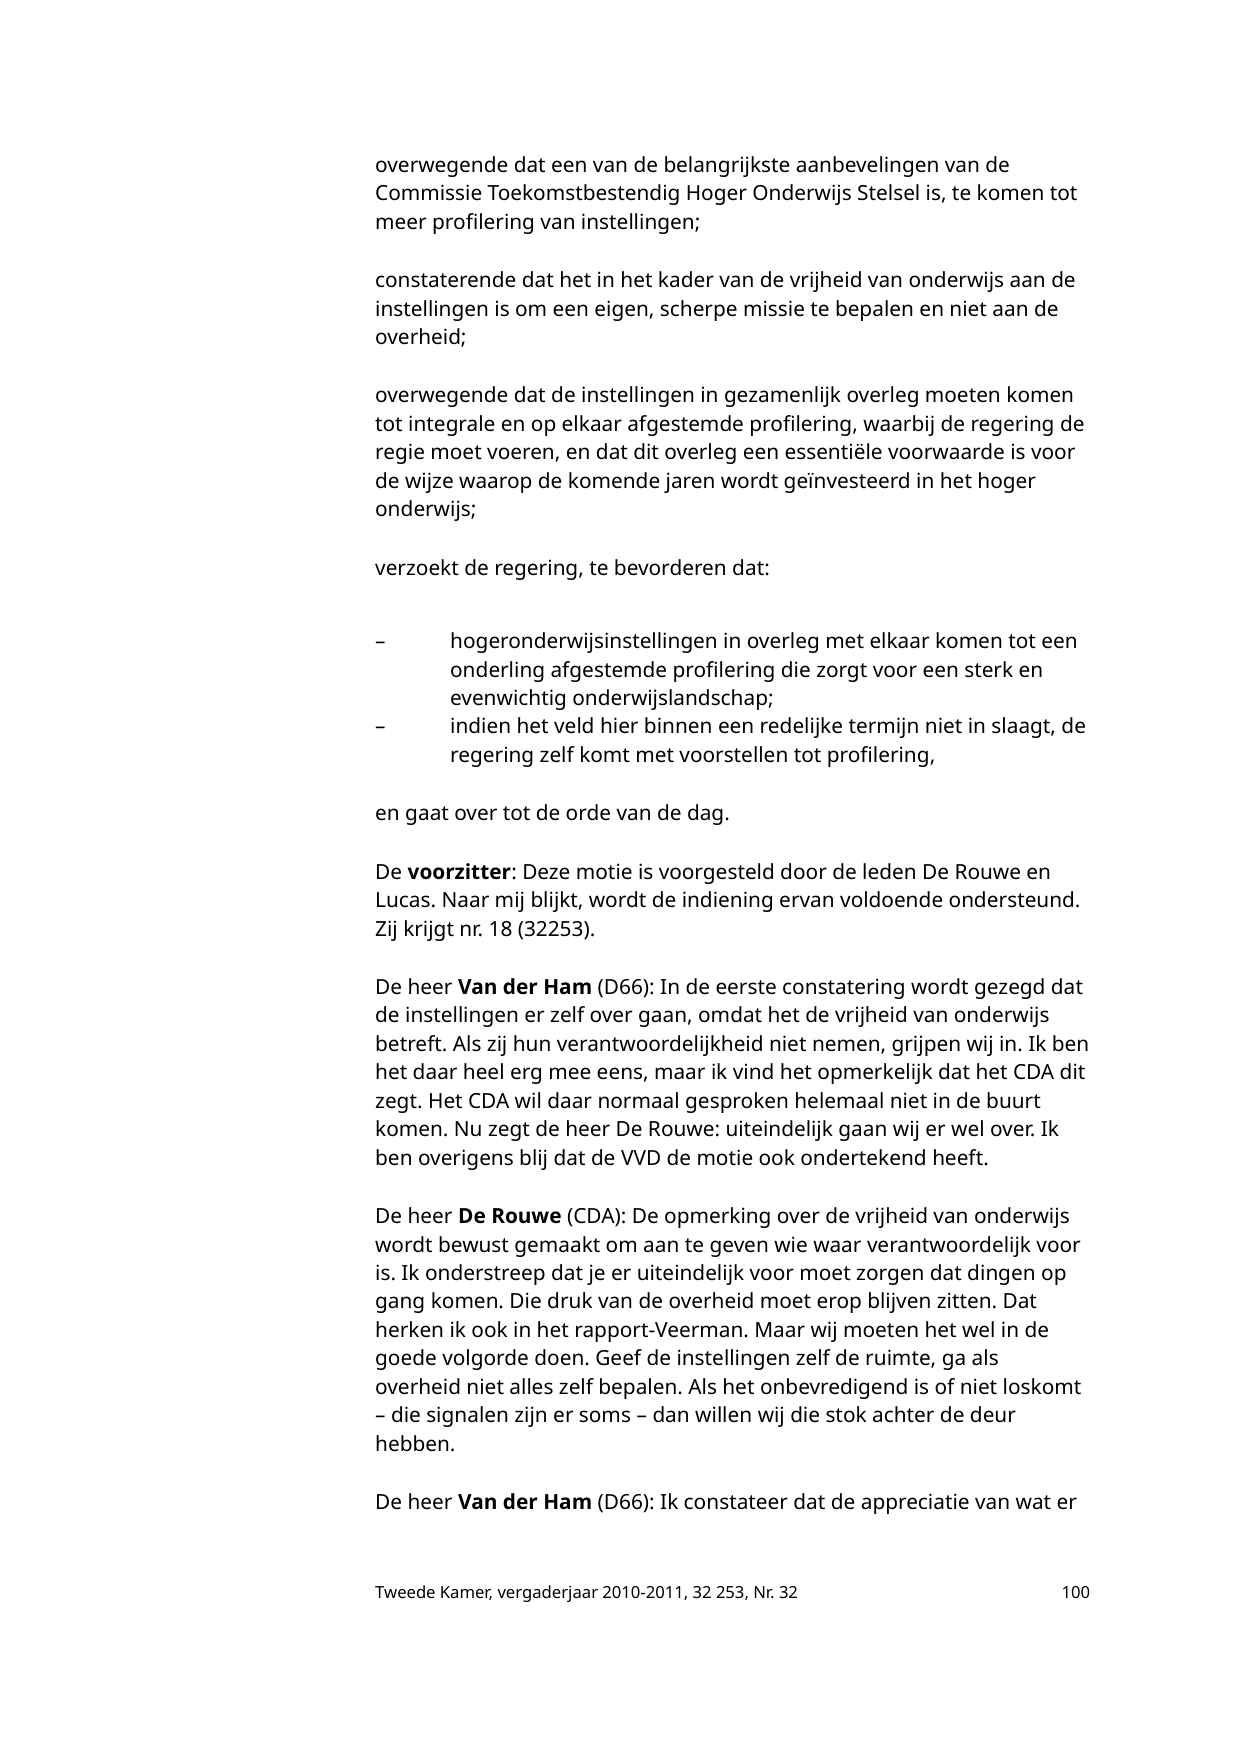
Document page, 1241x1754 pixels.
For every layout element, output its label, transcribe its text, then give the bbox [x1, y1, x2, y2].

text constaterende dat het in het kader van de vrijheid van onderwijs aan de instellingen is om een eigen, scherpe missie te bepalen en niet aan de overheid; [375, 265, 1090, 351]
text en gaat over tot de orde van de dag. [375, 798, 1090, 827]
text overwegende dat de instellingen in gezamenlijk overleg moeten komen tot integrale en op elkaar afgestemde profilering, waarbij de regering de regie moet voeren, en dat dit overleg een essentiële voorwaarde is voor de wijze waarop de komende jaren wordt geïnvesteerd in het hoger onderwijs; [375, 381, 1090, 523]
text De voorzitter: Deze motie is voorgesteld door de leden De Rouwe en Lucas. Naar mij blijkt, wordt de indiening ervan voldoende ondersteund. [375, 857, 1090, 914]
text De heer Van der Ham (D66): Ik constateer dat de appreciatie van wat er [375, 1487, 1090, 1516]
text Zij krijgt nr. 18 (32253). [375, 914, 1090, 942]
text De heer De Rouwe (CDA): De opmerking over de vrijheid van onderwijs wordt bewust gemaakt om aan te geven wie waar verantwoordelijk voor is. Ik onderstreep dat je er uiteindelijk voor moet zorgen dat dingen op gang komen. Die druk van de overheid moet erop blijven zitten. Dat herken ik ook in het rapport-Veerman. Maar wij moeten het wel in de goede volgorde doen. Geef de instellingen zelf de ruimte, ga als overheid niet alles zelf bepalen. Als het onbevredigend is of niet loskomt – die signalen zijn er soms – dan willen wij die stok achter de deur hebben. [375, 1201, 1090, 1457]
list indien het veld hier binnen een redelijke termijn niet in slaagt, de regering zelf komt met voorstellen tot profilering, [375, 712, 1090, 768]
text overwegende dat een van de belangrijkste aanbevelingen van de Commissie Toekomstbestendig Hoger Onderwijs Stelsel is, te komen tot meer profilering van instellingen; [375, 150, 1090, 235]
text De heer Van der Ham (D66): In de eerste constatering wordt gezegd dat de instellingen er zelf over gaan, omdat het de vrijheid van onderwijs betreft. Als zij hun verantwoordelijkheid niet nemen, grijpen wij in. Ik ben het daar heel erg mee eens, maar ik vind het opmerkelijk dat het CDA dit zegt. Het CDA wil daar normaal gesproken helemaal niet in de buurt komen. Nu zegt de heer De Rouwe: uiteindelijk gaan wij er wel over. Ik ben overigens blij dat de VVD de motie ook ondertekend heeft. [375, 972, 1090, 1171]
list hogeronderwijsinstellingen in overleg met elkaar komen tot een onderling afgestemde profilering die zorgt voor een sterk en evenwichtig onderwijslandschap; [375, 626, 1090, 712]
text verzoekt de regering, te bevorderen dat: [375, 553, 1090, 581]
